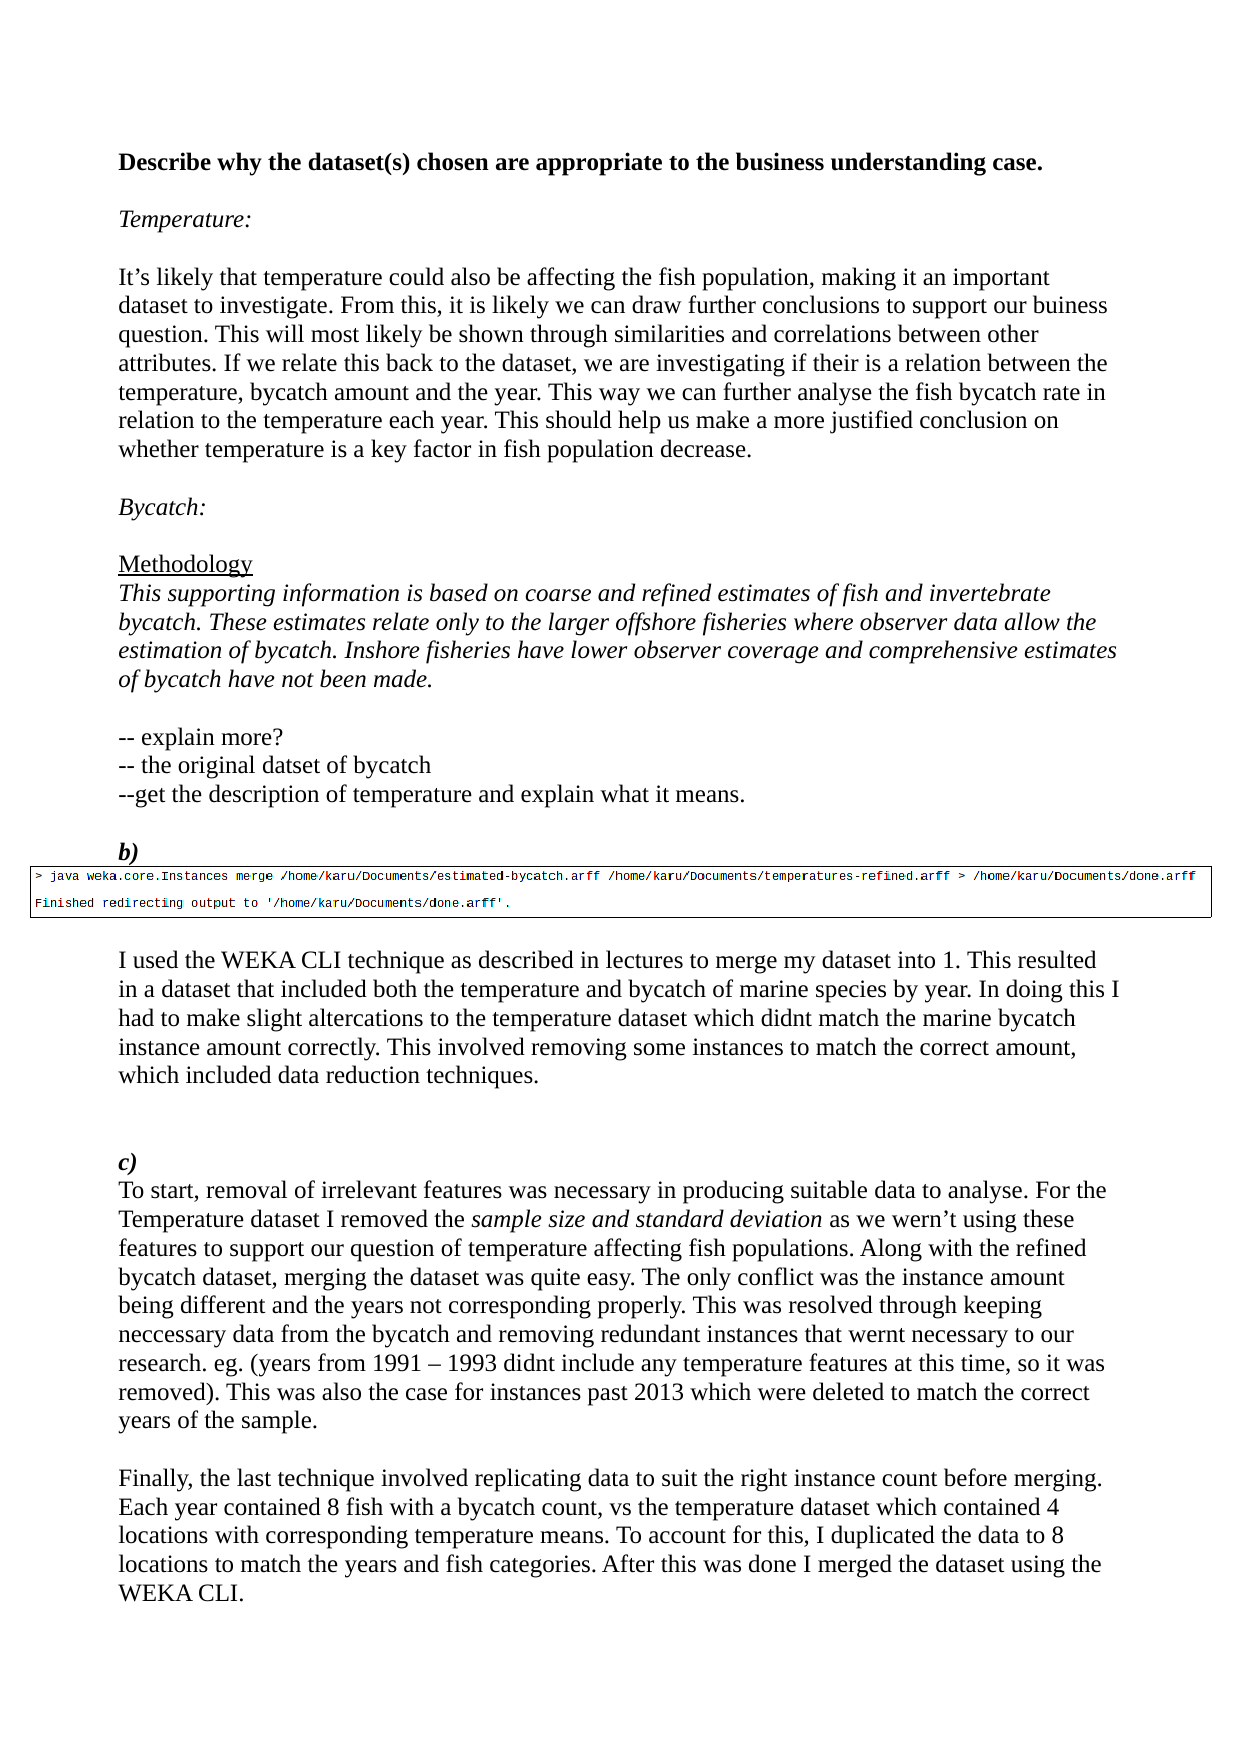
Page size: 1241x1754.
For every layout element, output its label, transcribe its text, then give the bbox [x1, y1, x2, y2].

text It’s likely that temperature could also be affecting the fish population, making it an important dataset to investigate. From this, it is likely we can draw further conclusions to support our buiness question. This will most likely be shown through similarities and correlations between other attributes. If we relate this back to the dataset, we are investigating if their is a relation between the temperature, bycatch amount and the year. This way we can further analyse the fish bycatch rate in relation to the temperature each year. This should help us make a more justified conclusion on whether temperature is a key factor in fish population decrease. [118, 262, 1122, 463]
text c) [118, 1147, 1122, 1176]
text -- explain more? [118, 722, 1122, 751]
text Bycatch: [118, 492, 1122, 521]
text To start, removal of irrelevant features was necessary in producing suitable data to analyse. For the Temperature dataset I removed the sample size and standard deviation as we wern’t using these features to support our question of temperature affecting fish populations. Along with the refined bycatch dataset, merging the dataset was quite easy. The only conflict was the instance amount being different and the years not corresponding properly. This was resolved through keeping neccessary data from the bycatch and removing redundant instances that wernt necessary to our research. eg. (years from 1991 – 1993 didnt include any temperature features at this time, so it was removed). This was also the case for instances past 2013 which were deleted to match the correct years of the sample. [118, 1176, 1122, 1434]
text Describe why the dataset(s) chosen are appropriate to the business understanding case. [118, 147, 1122, 176]
text b) [118, 837, 1122, 866]
text Methodology [118, 549, 1122, 578]
text Temperature: [118, 204, 1122, 233]
picture [32, 868, 1208, 914]
text --get the description of temperature and explain what it means. [118, 779, 1122, 808]
text -- the original datset of bycatch [118, 751, 1122, 779]
text This supporting information is based on coarse and refined estimates of fish and invertebrate bycatch. These estimates relate only to the larger offshore fisheries where observer data allow the estimation of bycatch. Inshore fisheries have lower observer coverage and comprehensive estimates of bycatch have not been made. [118, 578, 1122, 693]
text I used the WEKA CLI technique as described in lectures to merge my dataset into 1. This resulted in a dataset that included both the temperature and bycatch of marine species by year. In doing this I had to make slight altercations to the temperature dataset which didnt match the marine bycatch instance amount correctly. This involved removing some instances to match the correct amount, which included data reduction techniques. [118, 946, 1122, 1089]
text Finally, the last technique involved replicating data to suit the right instance count before merging. Each year contained 8 fish with a bycatch count, vs the temperature dataset which contained 4 locations with corresponding temperature means. To account for this, I duplicated the data to 8 locations to match the years and fish categories. After this was done I merged the dataset using the WEKA CLI. [118, 1463, 1122, 1636]
